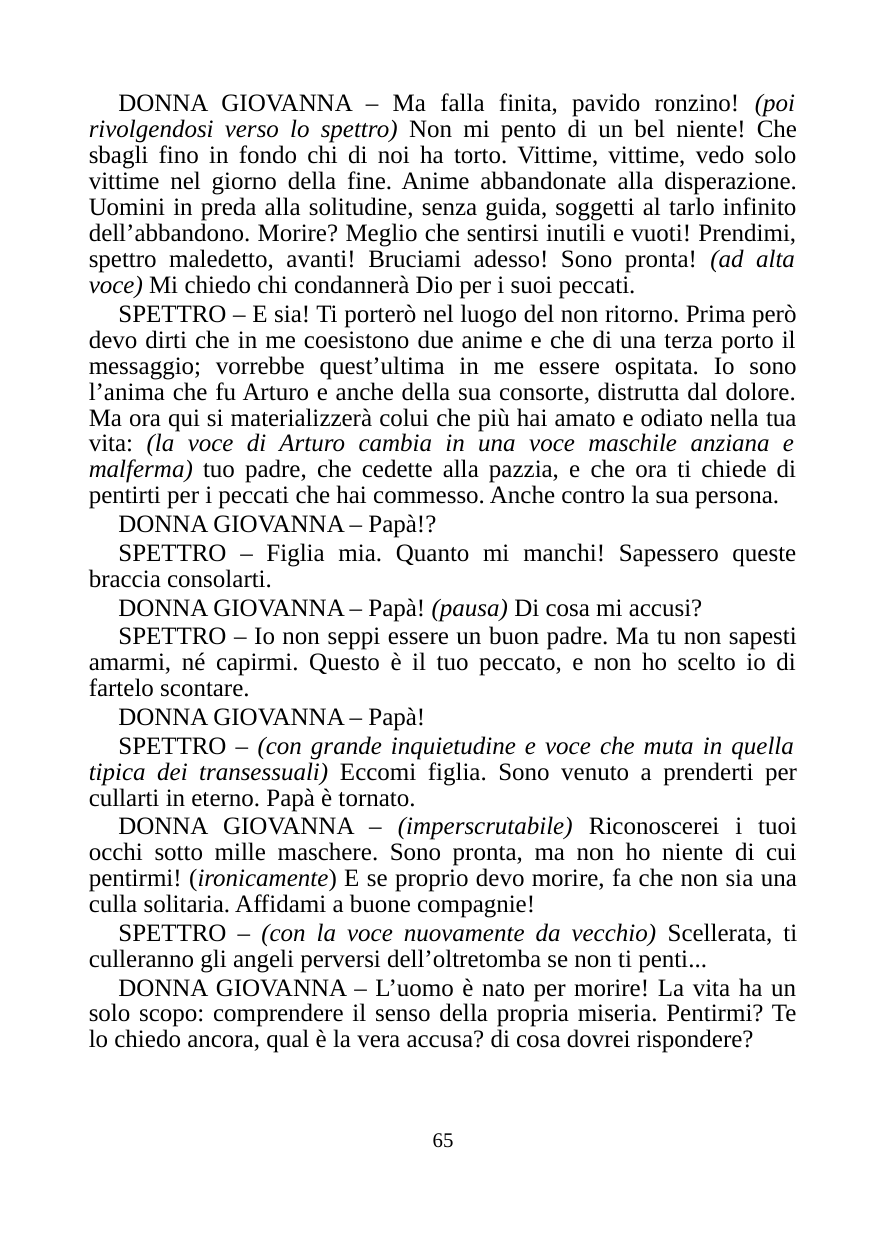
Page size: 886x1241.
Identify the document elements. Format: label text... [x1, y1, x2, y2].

text DONNA GIOVANNA – Papà!? [88, 509, 797, 538]
text DONNA GIOVANNA – (imperscrutabile) Riconoscerei i tuoi occhi sotto mille maschere. Sono pronta, ma non ho niente di cui pentirmi! (ironicamente) E se proprio devo morire, fa che non sia una culla solitaria. Affidami a buone compagnie! [88, 811, 797, 918]
text SPETTRO – E sia! Ti porterò nel luogo del non ritorno. Prima però devo dirti che in me coesistono due anime e che di una terza porto il messaggio; vorrebbe quest’ultima in me essere ospitata. Io sono l’anima che fu Arturo e anche della sua consorte, distrutta dal dolore. Ma ora qui si materializzerà colui che più hai amato e odiato nella tua vita: (la voce di Arturo cambia in una voce maschile anziana e malferma) tuo padre, che cedette alla pazzia, e che ora ti chiede di pentirti per i peccati che hai commesso. Anche contro la sua persona. [88, 299, 797, 509]
text DONNA GIOVANNA – L’uomo è nato per morire! La vita ha un solo scopo: comprendere il senso della propria miseria. Pentirmi? Te lo chiedo ancora, qual è la vera accusa? di cosa dovrei rispondere? [88, 973, 797, 1053]
text DONNA GIOVANNA – Ma falla finita, pavido ronzino! (poi rivolgendosi verso lo spettro) Non mi pento di un bel niente! Che sbagli fino in fondo chi di noi ha torto. Vittime, vittime, vedo solo vittime nel giorno della fine. Anime abbandonate alla disperazione. Uomini in preda alla solitudine, senza guida, soggetti al tarlo infinito dell’abbandono. Morire? Meglio che sentirsi inutili e vuoti! Prendimi, spettro maledetto, avanti! Bruciami adesso! Sono pronta! (ad alta voce) Mi chiedo chi condannerà Dio per i suoi peccati. [88, 88, 797, 299]
text SPETTRO – Figlia mia. Quanto mi manchi! Sapessero queste braccia consolarti. [88, 538, 797, 593]
text DONNA GIOVANNA – Papà! (pausa) Di cosa mi accusi? [88, 593, 797, 621]
text SPETTRO – Io non seppi essere un buon padre. Ma tu non sapesti amarmi, né capirmi. Questo è il tuo peccato, e non ho scelto io di fartelo scontare. [88, 621, 797, 702]
text SPETTRO – (con grande inquietudine e voce che muta in quella tipica dei transessuali) Eccomi figlia. Sono venuto a prenderti per cullarti in eterno. Papà è tornato. [88, 731, 797, 811]
text SPETTRO – (con la voce nuovamente da vecchio) Scellerata, ti culleranno gli angeli perversi dell’oltretomba se non ti penti... [88, 918, 797, 973]
text DONNA GIOVANNA – Papà! [88, 702, 797, 731]
